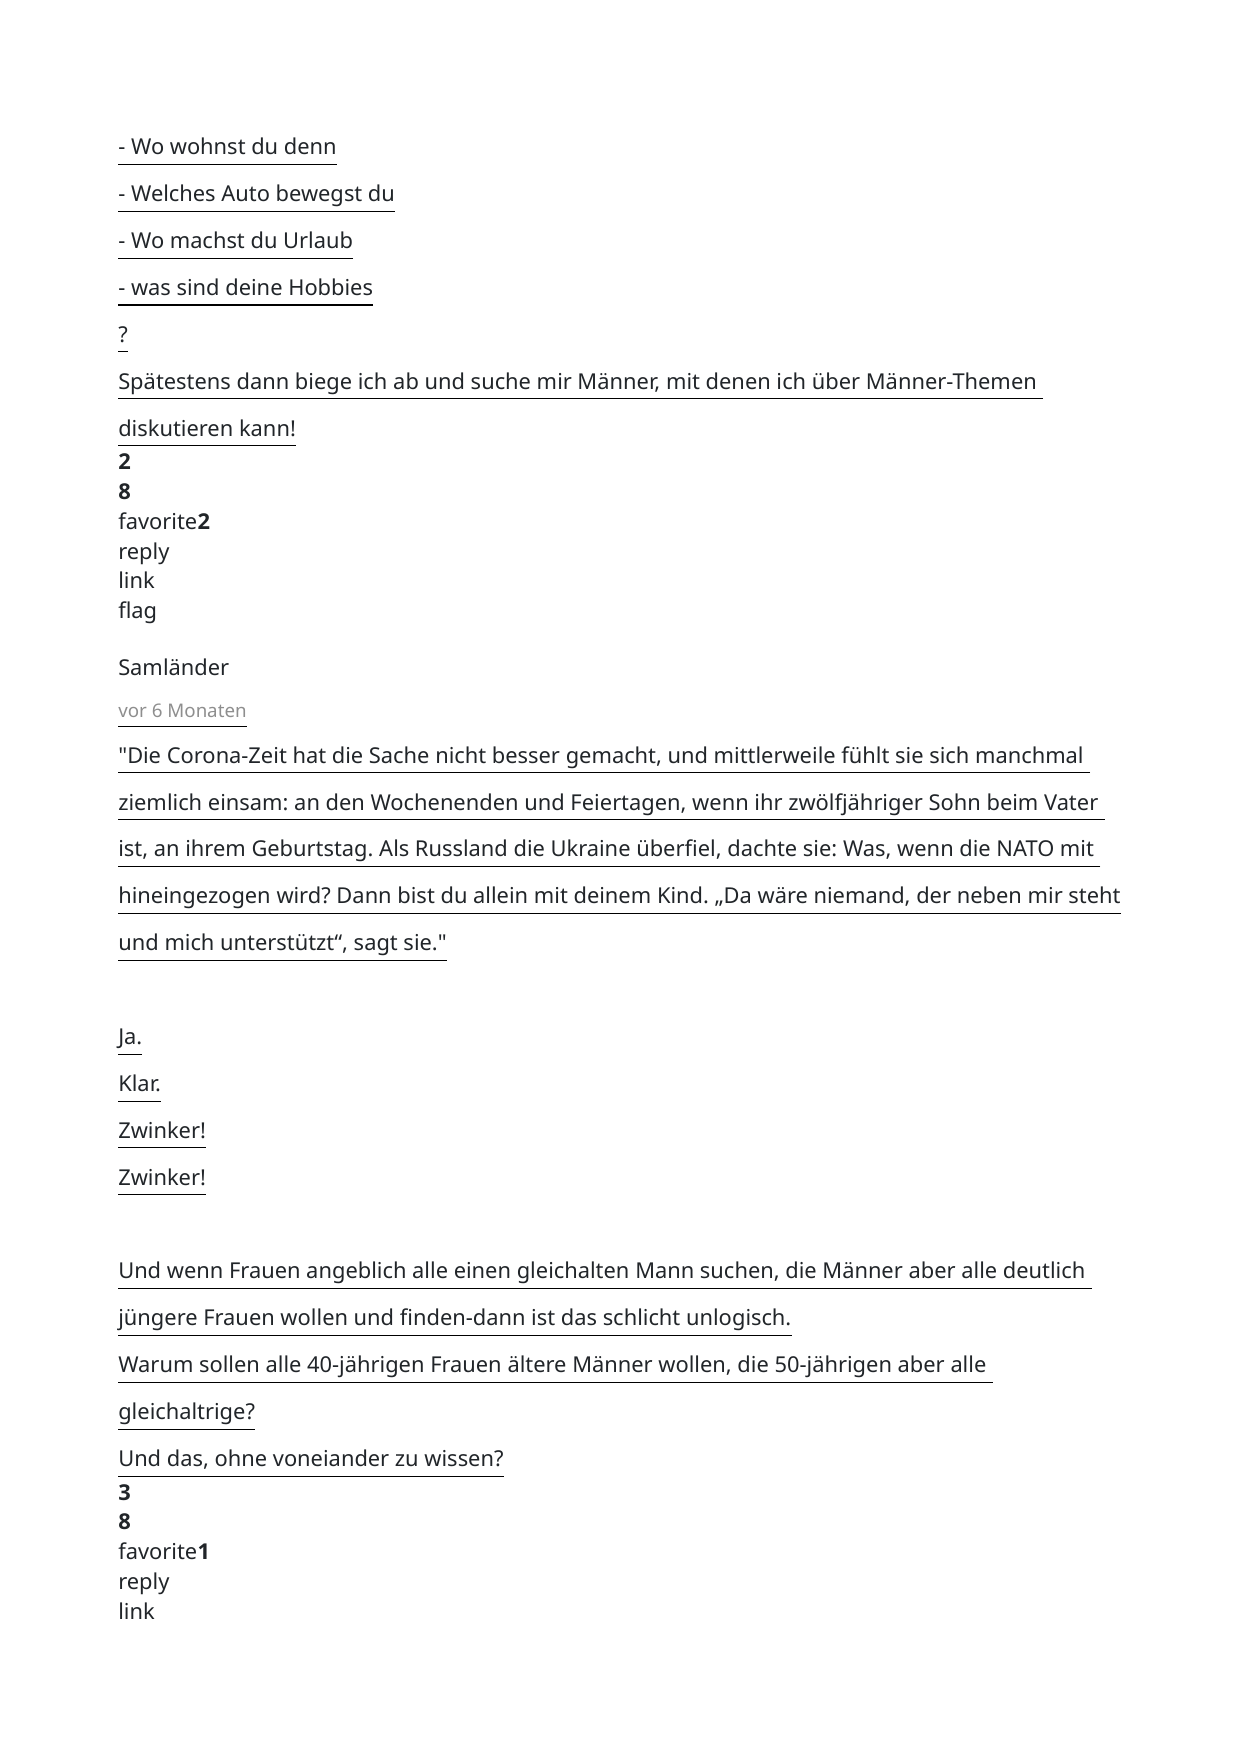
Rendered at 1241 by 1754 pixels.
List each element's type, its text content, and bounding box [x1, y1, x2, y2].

text 8 [118, 476, 1122, 506]
text link [118, 565, 1122, 595]
text link [118, 1596, 1122, 1626]
text vor 6 Monaten [118, 697, 1122, 727]
text und mich unterstützt“, sagt sie." Ja. Klar. Zwinker! Zwinker! Und wenn Frauen angeblich alle einen gleichalten Mann suchen, die Männer aber alle deutlich jüngere Frauen wollen und finden-dann ist das schlicht unlogisch. Warum sollen alle 40-jährigen Frauen ältere Männer wollen, die 50-jährigen aber alle gleichaltrige? Und das, ohne voneiander zu wissen? [118, 914, 1122, 1477]
text "Die Corona-Zeit hat die Sache nicht besser gemacht, und mittlerweile fühlt sie sich manchmal ziemlich einsam: an den Wochenenden und Feiertagen, wenn ihr zwölfjähriger Sohn beim Vater ist, an ihrem Geburtstag. Als Russland die Ukraine überfiel, dachte sie: Was, wenn die NATO mit hineingezogen wird? Dann bist du allein mit deinem Kind. „Da wäre niemand, der neben mir steht [118, 727, 1122, 913]
text flag [118, 595, 1122, 625]
text Samländer [118, 641, 1114, 681]
text reply [118, 536, 1122, 565]
text 3 [118, 1477, 1122, 1506]
text favorite2 [118, 506, 1122, 536]
text - Wo wohnst du denn - Welches Auto bewegst du - Wo machst du Urlaub - was sind deine Hobbies ? Spätestens dann biege ich ab und suche mir Männer, mit denen ich über Männer-Themen diskutieren kann! [118, 118, 1122, 446]
text 2 [118, 446, 1122, 476]
text reply [118, 1566, 1122, 1596]
text 8 [118, 1506, 1122, 1536]
text favorite1 [118, 1536, 1122, 1566]
